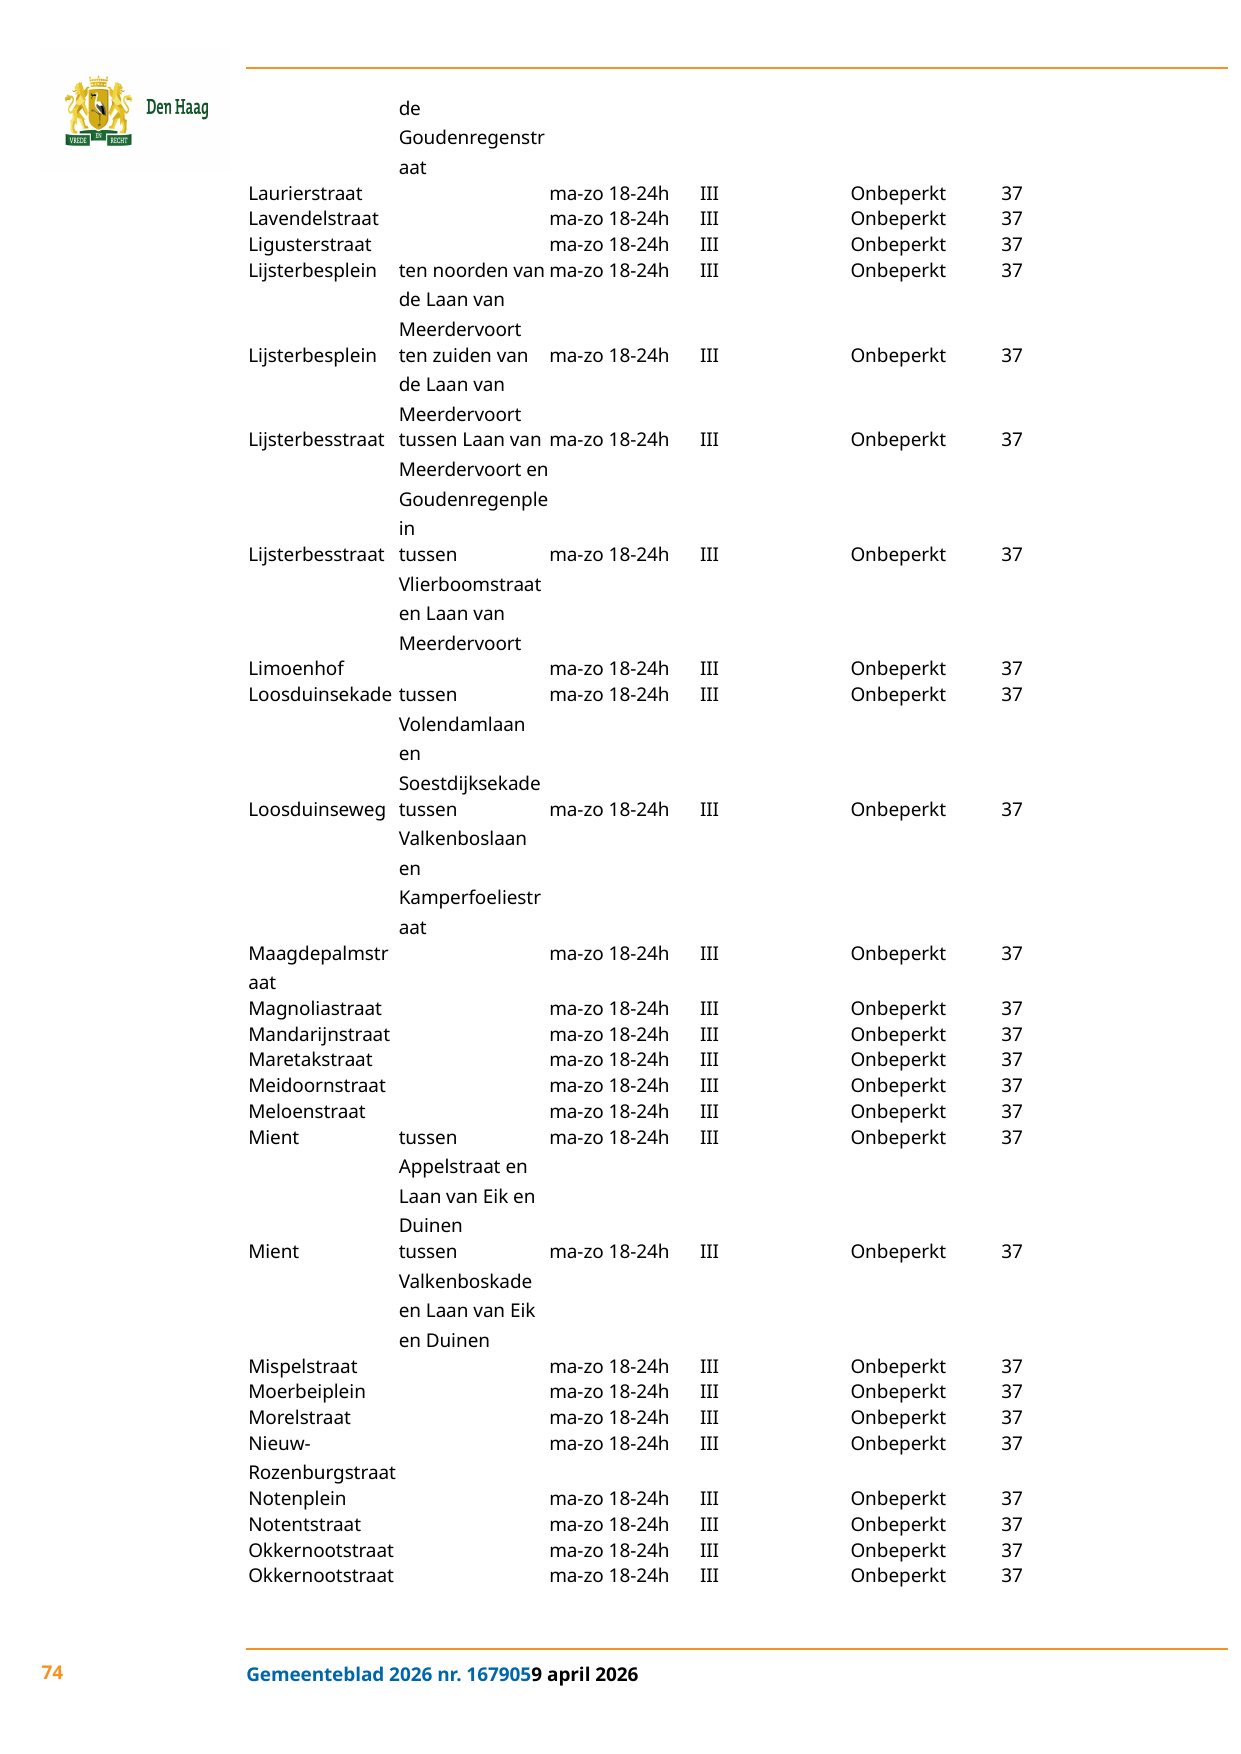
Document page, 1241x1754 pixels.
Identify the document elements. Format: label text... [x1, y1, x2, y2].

table_cell Onbeperkt [850, 656, 1001, 681]
table_cell 37 [1001, 1124, 1152, 1238]
table_cell ma-zo 18-24h [549, 427, 700, 541]
table_cell Maagdepalmstraat [248, 940, 398, 995]
table_cell [399, 205, 549, 231]
table_cell III [700, 1047, 850, 1072]
table_cell Notentstraat [248, 1511, 398, 1537]
table_cell [549, 95, 700, 180]
table_cell Onbeperkt [850, 995, 1001, 1021]
table_cell III [700, 1537, 850, 1562]
table_cell ma-zo 18-24h [549, 1537, 700, 1562]
table_cell 37 [1001, 1073, 1152, 1098]
table_cell III [700, 1563, 850, 1588]
table_cell III [700, 796, 850, 940]
table_cell Onbeperkt [850, 940, 1001, 995]
table_cell ma-zo 18-24h [549, 796, 700, 940]
table_cell [248, 95, 398, 180]
table_cell ma-zo 18-24h [549, 342, 700, 427]
table_cell Loosduinsekade [248, 681, 398, 796]
table_cell ma-zo 18-24h [549, 1353, 700, 1378]
table_cell Lijsterbesplein [248, 342, 398, 427]
table_cell 37 [1001, 1511, 1152, 1537]
table_cell III [700, 1073, 850, 1098]
table_cell Onbeperkt [850, 681, 1001, 796]
table_cell 37 [1001, 1047, 1152, 1072]
table_cell Onbeperkt [850, 1047, 1001, 1072]
table_cell ma-zo 18-24h [549, 1430, 700, 1485]
table_cell Loosduinseweg [248, 796, 398, 940]
table_cell 37 [1001, 1379, 1152, 1404]
table_cell Onbeperkt [850, 427, 1001, 541]
table_cell [399, 1404, 549, 1430]
table_cell III [700, 342, 850, 427]
table_cell ma-zo 18-24h [549, 681, 700, 796]
table_cell [399, 1430, 549, 1485]
table_cell [399, 1047, 549, 1072]
table_cell 37 [1001, 231, 1152, 257]
table_cell 37 [1001, 427, 1152, 541]
table_cell 37 [1001, 1021, 1152, 1047]
table_cell [399, 1485, 549, 1511]
table_cell Onbeperkt [850, 541, 1001, 656]
table_cell Onbeperkt [850, 257, 1001, 342]
table_cell Meidoornstraat [248, 1073, 398, 1098]
table_cell Onbeperkt [850, 1485, 1001, 1511]
table_cell Onbeperkt [850, 342, 1001, 427]
table_cell 37 [1001, 1353, 1152, 1378]
table_cell III [700, 541, 850, 656]
table_cell ma-zo 18-24h [549, 231, 700, 257]
table_cell Onbeperkt [850, 1404, 1001, 1430]
table_cell [399, 940, 549, 995]
table_cell [1001, 95, 1152, 180]
table_cell ma-zo 18-24h [549, 1124, 700, 1238]
table_cell III [700, 995, 850, 1021]
table_cell Lijsterbesplein [248, 257, 398, 342]
table_cell Magnoliastraat [248, 995, 398, 1021]
table_cell [399, 1379, 549, 1404]
table_cell [399, 1353, 549, 1378]
table_cell ma-zo 18-24h [549, 541, 700, 656]
table_cell III [700, 1485, 850, 1511]
picture [41, 47, 231, 172]
table_cell de Goudenregenstraat [399, 95, 549, 180]
table_cell III [700, 681, 850, 796]
table_cell III [700, 1124, 850, 1238]
table_cell 37 [1001, 1485, 1152, 1511]
table_cell III [700, 1098, 850, 1124]
table_cell Nieuw-Rozenburgstraat [248, 1430, 398, 1485]
table_cell ma-zo 18-24h [549, 1021, 700, 1047]
table_cell [399, 231, 549, 257]
table_cell 37 [1001, 1238, 1152, 1353]
table_cell tussen Appelstraat en Laan van Eik en Duinen [399, 1124, 549, 1238]
table_cell ma-zo 18-24h [549, 995, 700, 1021]
table_cell ma-zo 18-24h [549, 1238, 700, 1353]
table_cell Onbeperkt [850, 1379, 1001, 1404]
table_cell III [700, 1379, 850, 1404]
table_cell Lavendelstraat [248, 205, 398, 231]
table_cell 37 [1001, 995, 1152, 1021]
table_cell III [700, 1430, 850, 1485]
table_cell [399, 1511, 549, 1537]
table_cell ma-zo 18-24h [549, 1379, 700, 1404]
table_cell Lijsterbesstraat [248, 541, 398, 656]
table_cell Onbeperkt [850, 1353, 1001, 1378]
table_cell ma-zo 18-24h [549, 1073, 700, 1098]
table_cell Onbeperkt [850, 1563, 1001, 1588]
table_cell ma-zo 18-24h [549, 1098, 700, 1124]
table_cell [850, 95, 1001, 180]
table_cell III [700, 656, 850, 681]
table_cell Onbeperkt [850, 1511, 1001, 1537]
table_cell Onbeperkt [850, 1238, 1001, 1353]
table_cell tussen Laan van Meerdervoort en Goudenregenplein [399, 427, 549, 541]
table_cell 37 [1001, 1537, 1152, 1562]
table_cell Moerbeiplein [248, 1379, 398, 1404]
table_cell ten zuiden van de Laan van Meerdervoort [399, 342, 549, 427]
table_cell Mispelstraat [248, 1353, 398, 1378]
table_cell Maretakstraat [248, 1047, 398, 1072]
table_cell ma-zo 18-24h [549, 656, 700, 681]
table_cell [399, 995, 549, 1021]
table_cell Okkernootstraat [248, 1563, 398, 1588]
table_cell 37 [1001, 940, 1152, 995]
table_cell 37 [1001, 205, 1152, 231]
table_cell Onbeperkt [850, 1430, 1001, 1485]
table_cell Mient [248, 1238, 398, 1353]
table_cell III [700, 257, 850, 342]
table_cell Limoenhof [248, 656, 398, 681]
table_cell ma-zo 18-24h [549, 1563, 700, 1588]
table_cell Meloenstraat [248, 1098, 398, 1124]
table_cell 37 [1001, 796, 1152, 940]
table_cell Okkernootstraat [248, 1537, 398, 1562]
table_cell 37 [1001, 1563, 1152, 1588]
table_cell 37 [1001, 1404, 1152, 1430]
table_cell III [700, 180, 850, 205]
table_cell [700, 95, 850, 180]
table_cell Onbeperkt [850, 205, 1001, 231]
table_cell Morelstraat [248, 1404, 398, 1430]
table_cell ma-zo 18-24h [549, 940, 700, 995]
table_cell tussen Valkenboslaan en Kamperfoeliestraat [399, 796, 549, 940]
table_cell [399, 1563, 549, 1588]
table_cell Mandarijnstraat [248, 1021, 398, 1047]
table_cell [399, 1073, 549, 1098]
table_cell Onbeperkt [850, 231, 1001, 257]
table_cell III [700, 231, 850, 257]
table_cell Notenplein [248, 1485, 398, 1511]
table_cell 37 [1001, 541, 1152, 656]
table_cell Onbeperkt [850, 1098, 1001, 1124]
table_cell III [700, 1511, 850, 1537]
table_cell [399, 1021, 549, 1047]
table_cell Onbeperkt [850, 1073, 1001, 1098]
table_cell Onbeperkt [850, 1537, 1001, 1562]
table_cell ma-zo 18-24h [549, 205, 700, 231]
table_cell Laurierstraat [248, 180, 398, 205]
table_cell ma-zo 18-24h [549, 1511, 700, 1537]
table_cell tussen Valkenboskade en Laan van Eik en Duinen [399, 1238, 549, 1353]
table_cell ten noorden van de Laan van Meerdervoort [399, 257, 549, 342]
table_cell Onbeperkt [850, 796, 1001, 940]
table_cell tussen Vlierboomstraat en Laan van Meerdervoort [399, 541, 549, 656]
table_cell Onbeperkt [850, 180, 1001, 205]
table_cell Ligusterstraat [248, 231, 398, 257]
table_cell Mient [248, 1124, 398, 1238]
table_cell III [700, 1238, 850, 1353]
table_cell [399, 1537, 549, 1562]
table_cell III [700, 1353, 850, 1378]
table_cell ma-zo 18-24h [549, 1485, 700, 1511]
table_cell III [700, 1404, 850, 1430]
table_cell Onbeperkt [850, 1124, 1001, 1238]
table_cell [399, 180, 549, 205]
table_cell III [700, 940, 850, 995]
table_cell ma-zo 18-24h [549, 180, 700, 205]
table_cell ma-zo 18-24h [549, 1404, 700, 1430]
table_cell III [700, 205, 850, 231]
table_cell 37 [1001, 681, 1152, 796]
table_cell Lijsterbesstraat [248, 427, 398, 541]
table_cell [399, 1098, 549, 1124]
table_cell 37 [1001, 656, 1152, 681]
table_cell III [700, 1021, 850, 1047]
table_cell 37 [1001, 257, 1152, 342]
table_cell 37 [1001, 180, 1152, 205]
table_cell 37 [1001, 1098, 1152, 1124]
table_cell Onbeperkt [850, 1021, 1001, 1047]
table_cell ma-zo 18-24h [549, 257, 700, 342]
table_cell [399, 656, 549, 681]
table_cell 37 [1001, 342, 1152, 427]
table_cell tussen Volendamlaan en Soestdijksekade [399, 681, 549, 796]
table_cell 37 [1001, 1430, 1152, 1485]
table_cell ma-zo 18-24h [549, 1047, 700, 1072]
table_cell III [700, 427, 850, 541]
